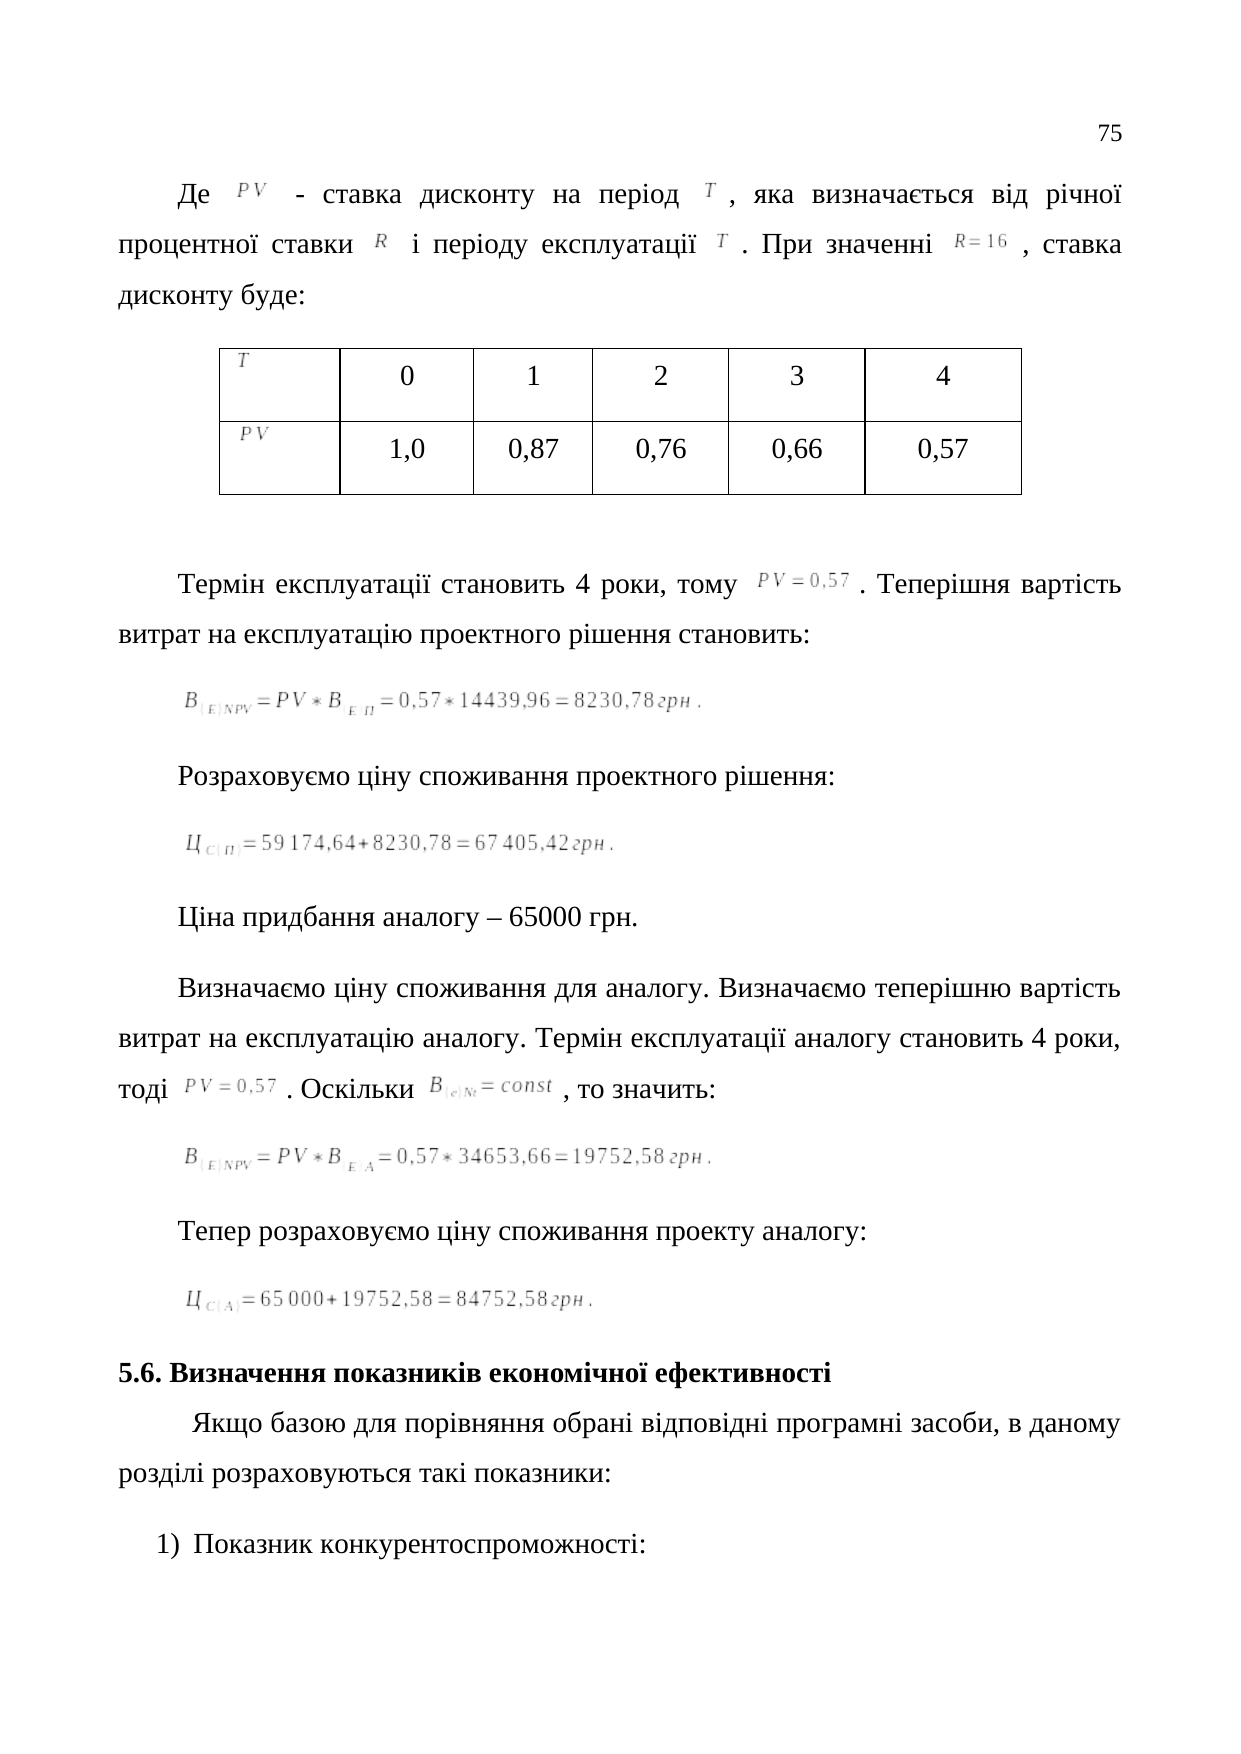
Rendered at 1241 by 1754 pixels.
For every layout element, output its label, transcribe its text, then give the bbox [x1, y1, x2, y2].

table_header 0 [341, 349, 473, 421]
list Показник конкурентоспроможності: [156, 1526, 1122, 1560]
text Де - ставка дисконту на період , яка визначається від річної процентної ставки і періоду експлуатації . При значенні , ставка дисконту буде: [118, 176, 1122, 311]
table_header 3 [729, 349, 864, 421]
text Тепер розраховуємо ціну споживання проекту аналогу: [118, 1213, 1122, 1247]
table_header 1 [474, 349, 592, 421]
subtitle 5.6. Визначення показників економічної ефективності [118, 1355, 1122, 1388]
table_cell 0,87 [474, 422, 592, 494]
table_cell 0,76 [593, 422, 728, 494]
table_cell 1,0 [341, 422, 473, 494]
table_cell 0,57 [866, 422, 1021, 494]
text Розраховуємо ціну споживання проектного рішення: [118, 758, 1122, 791]
table_cell 0,66 [729, 422, 864, 494]
text Ціна придбання аналогу – 65000 грн. [118, 899, 1122, 932]
text Термін експлуатації становить 4 роки, тому . Теперішня вартість витрат на експлуатацію проектного рішення становить: [118, 566, 1122, 650]
table_header 2 [593, 349, 728, 421]
table_header [220, 349, 339, 421]
text Визначаємо ціну споживання для аналогу. Визначаємо теперішню вартість витрат на експлуатацію аналогу. Термін експлуатації аналогу становить 4 роки, тоді . Оскільки , то значить: [118, 970, 1122, 1106]
text Якщо базою для порівняння обрані відповідні програмні засоби, в даному розділі розраховуються такі показники: [118, 1405, 1122, 1489]
table_header 4 [866, 349, 1021, 421]
table_cell [220, 422, 339, 494]
